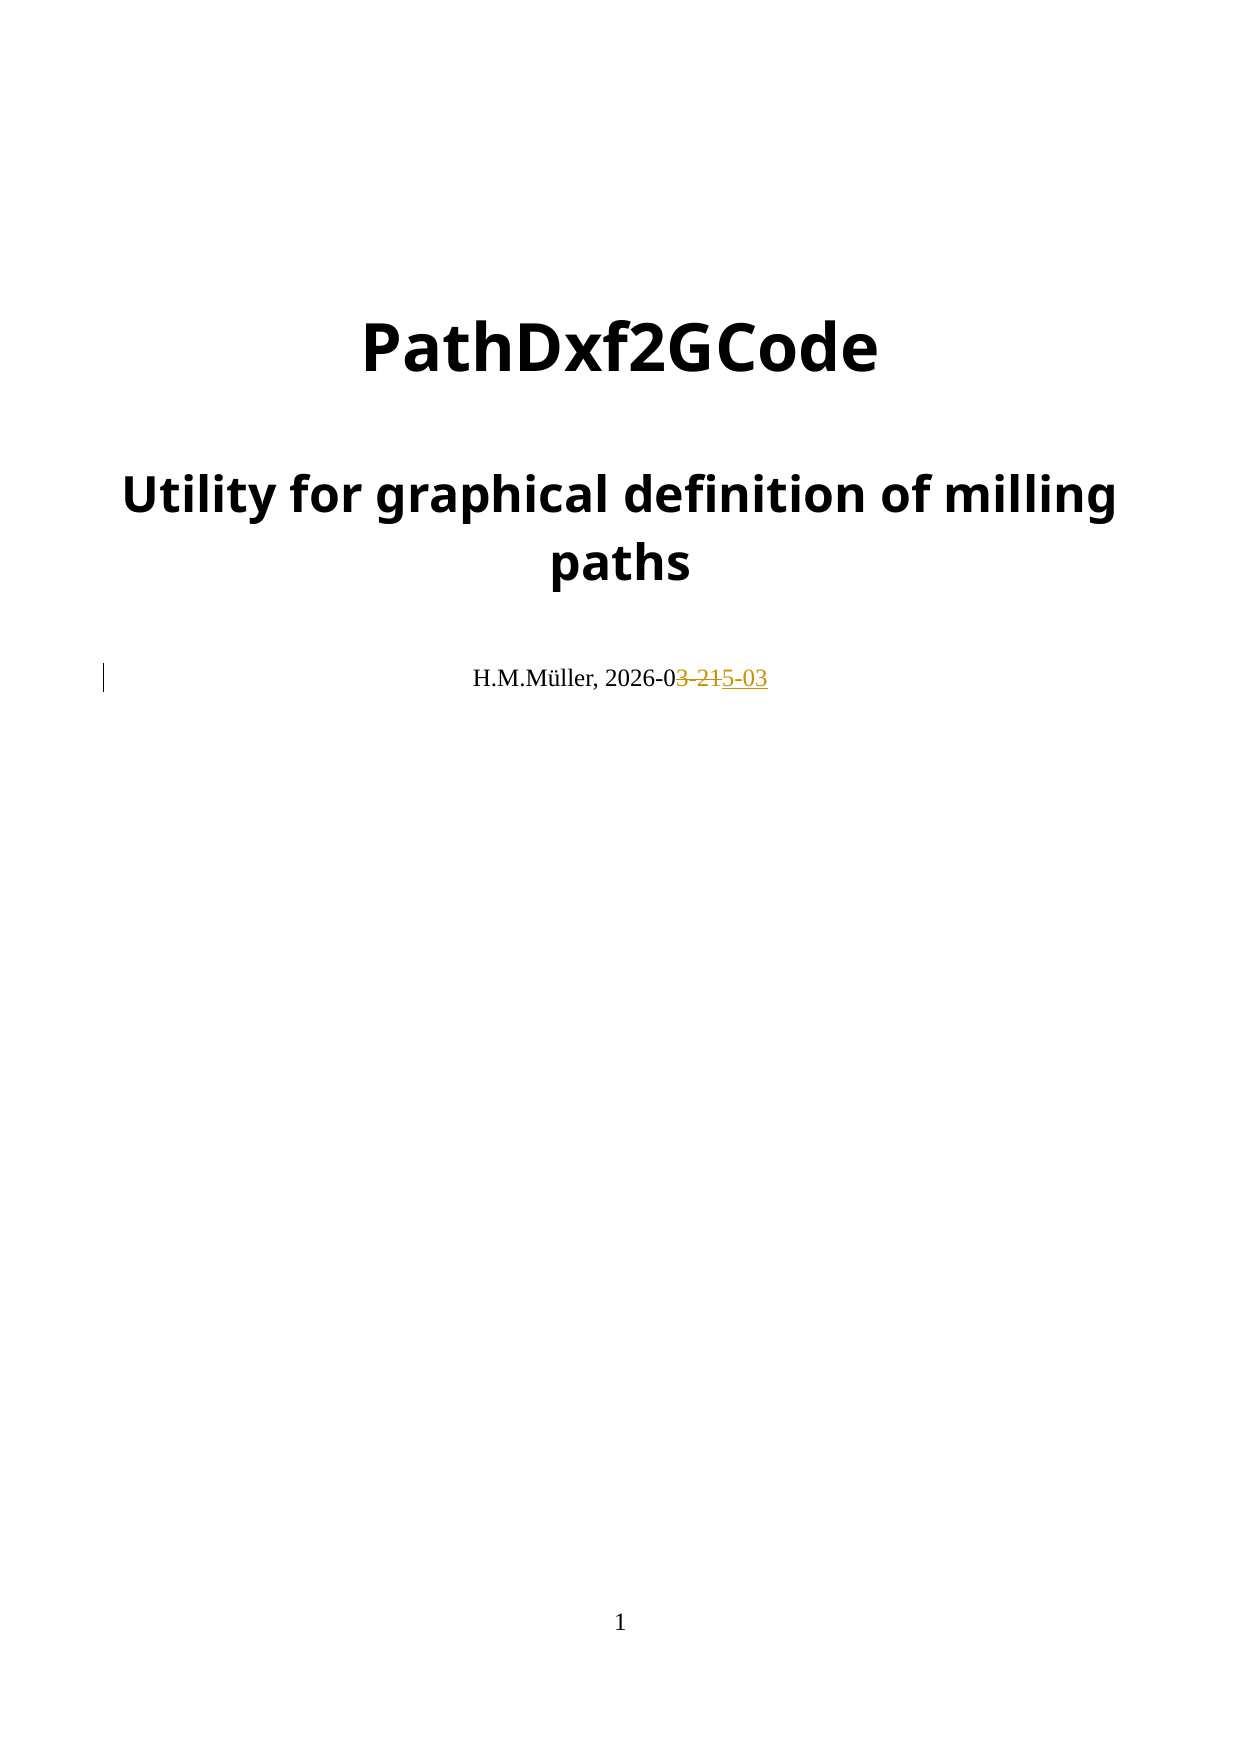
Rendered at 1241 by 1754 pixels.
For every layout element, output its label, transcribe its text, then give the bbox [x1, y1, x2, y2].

text Utility for graphical definition of milling paths [118, 459, 1122, 595]
text PathDxf2GCode [118, 300, 1122, 391]
text H.M.Müller, 2026-05-03 [118, 663, 1122, 692]
